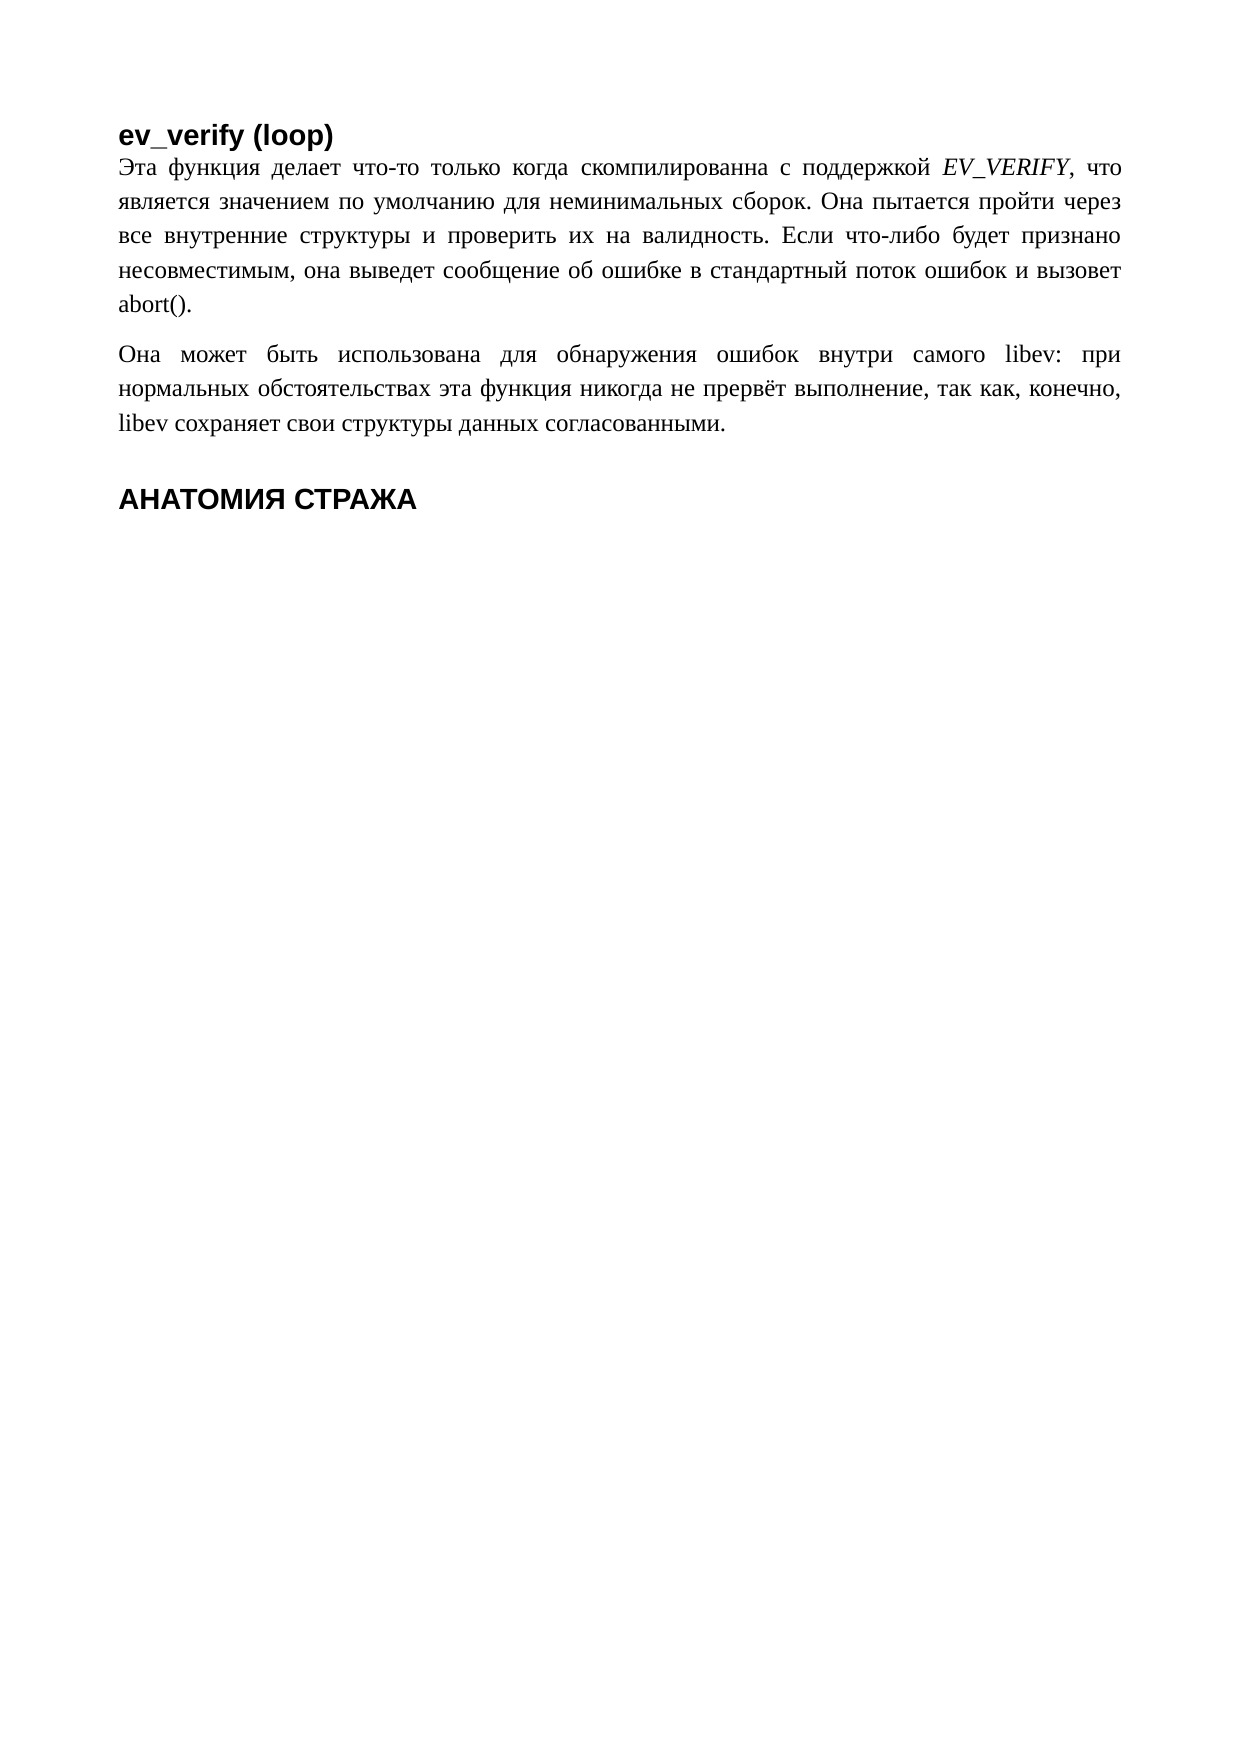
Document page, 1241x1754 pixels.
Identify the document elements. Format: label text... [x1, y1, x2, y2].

text Она может быть использована для обнаружения ошибок внутри самого libev: при нормальных обстоятельствах эта функция никогда не прервёт выполнение, так как, конечно, libev сохраняет свои структуры данных согласованными. [118, 339, 1122, 436]
subtitle ev_verify (loop) [118, 118, 1122, 152]
text Эта функция делает что-то только когда cкомпилированна с поддержкой EV_VERIFY, что является значением по умолчанию для неминимальных сборок. Она пытается пройти через все внутренние структуры и проверить их на валидность. Если что-либо будет признано несовместимым, она выведет сообщение об ошибке в стандартный поток ошибок и вызовет abort(). [118, 152, 1122, 318]
subtitle АНАТОМИЯ СТРАЖА [118, 482, 1122, 515]
